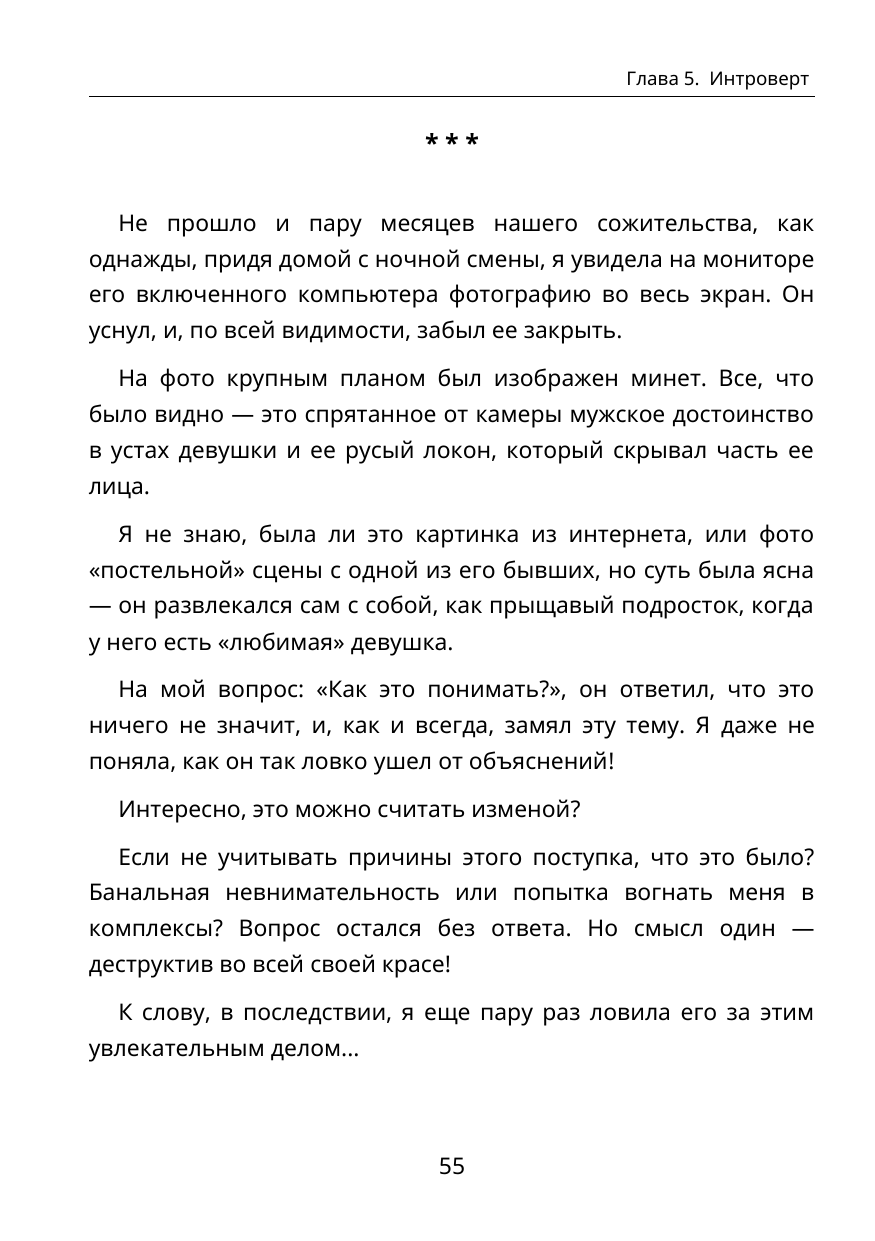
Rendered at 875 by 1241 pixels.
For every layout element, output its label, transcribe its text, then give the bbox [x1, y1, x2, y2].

text На мой вопрос: «Как это понимать?», он ответил, что это ничего не значит, и, как и всегда, замял эту тему. Я даже не поняла, как он так ловко ушел от объяснений! [88, 673, 815, 776]
text К слову, в последствии, я еще пару раз ловила его за этим увлекательным делом... [88, 996, 815, 1063]
text Не прошло и пару месяцев нашего сожительства, как однажды, придя домой с ночной смены, я увидела на мониторе его включенного компьютера фотографию во весь экран. Он уснул, и, по всей видимости, забыл ее закрыть. [88, 207, 815, 346]
text Если не учитывать причины этого поступка, что это было? Банальная невнимательность или попытка вогнать меня в комплексы? Вопрос остался без ответа. Но смысл один — деструктив во всей своей красе! [88, 840, 815, 979]
text На фото крупным планом был изображен минет. Все, что было видно — это спрятанное от камеры мужское достоинство в устах девушки и ее русый локон, который скрывал часть ее лица. [88, 362, 815, 501]
text Интересно, это можно считать изменой? [88, 793, 815, 824]
text Я не знаю, была ли это картинка из интернета, или фото «постельной» сцены с одной из его бывших, но суть была ясна — он развлекался сам с собой, как прыщавый подросток, когда у него есть «любимая» девушка. [88, 518, 815, 657]
subtitle * * * [88, 126, 815, 160]
